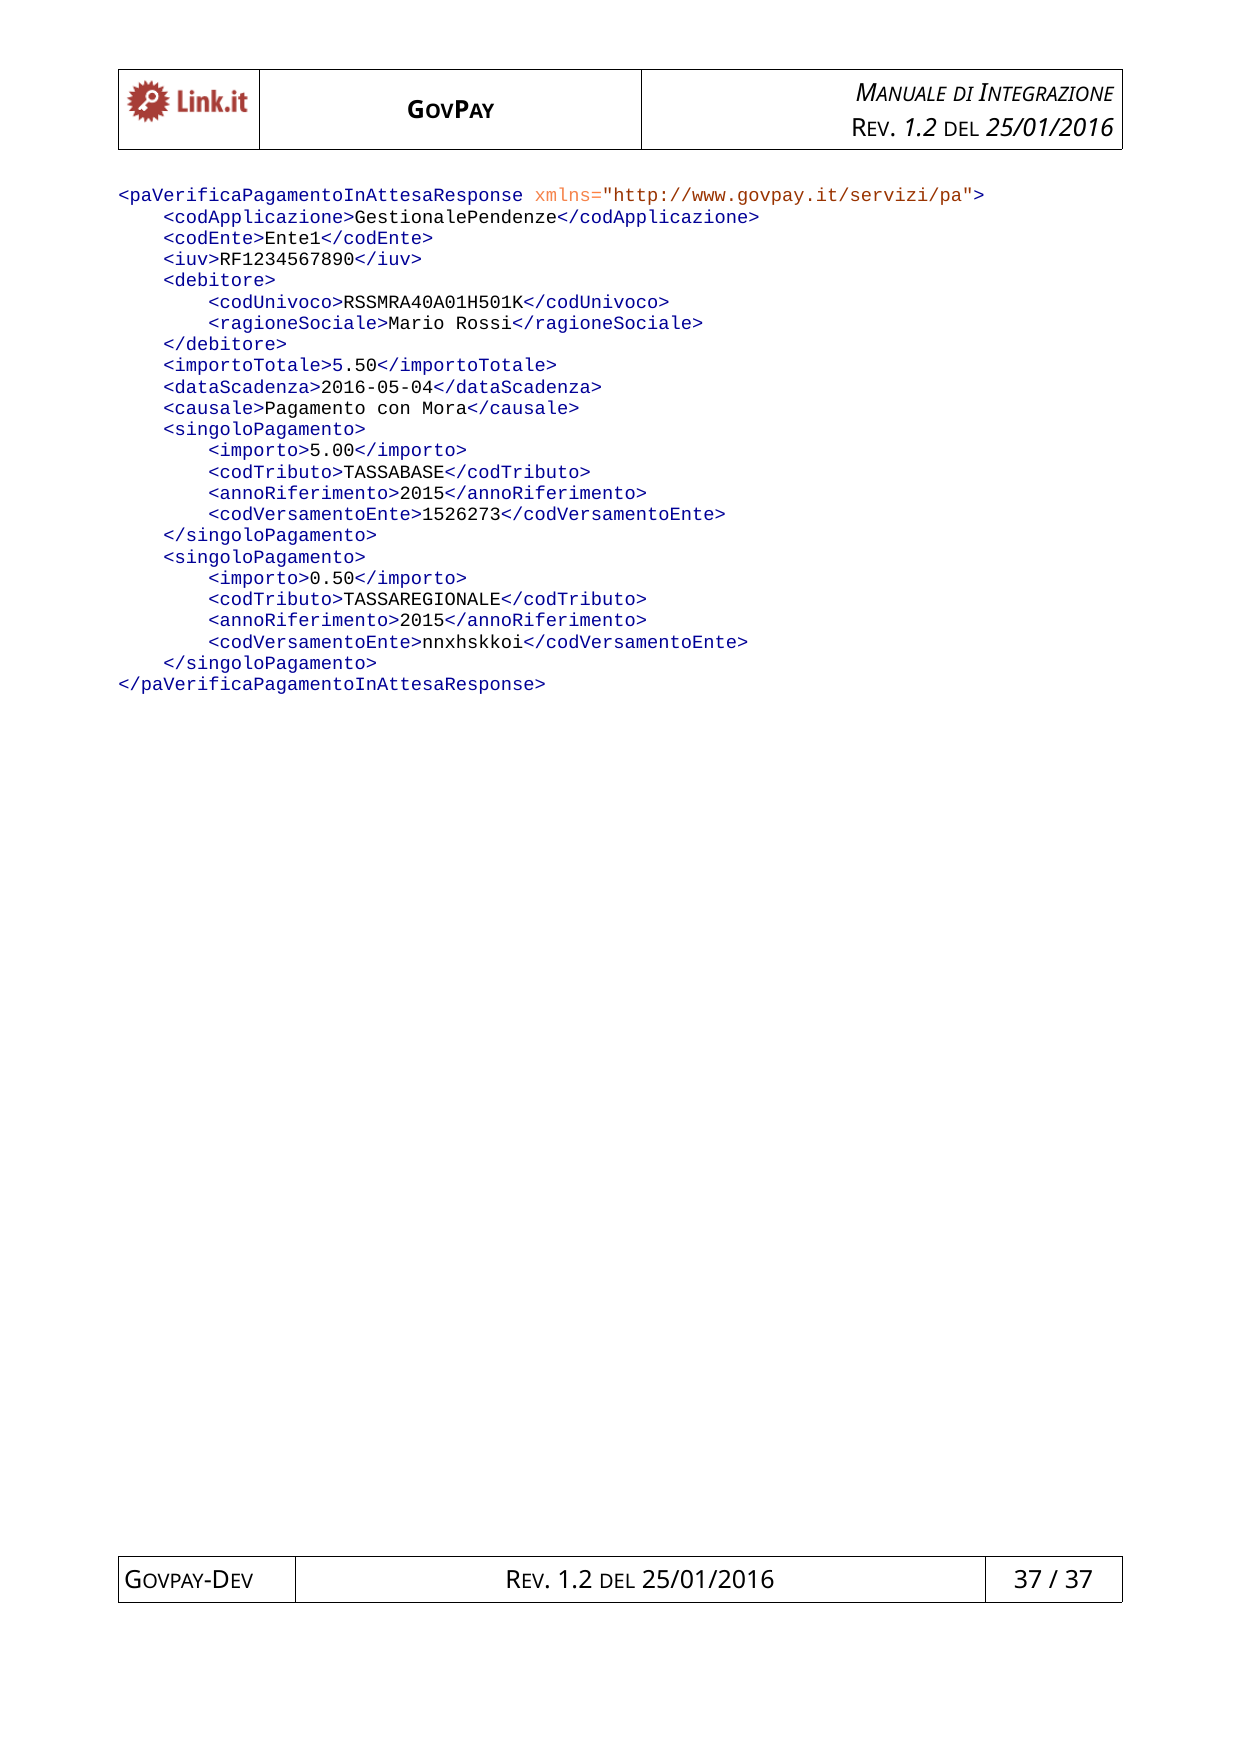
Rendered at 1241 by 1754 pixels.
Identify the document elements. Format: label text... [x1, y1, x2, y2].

text <paVerificaPagamentoInAttesaResponse xmlns="http://www.govpay.it/servizi/pa"> <codApplicazione>GestionalePendenze</codApplicazione> <codEnte>Ente1</codEnte> <iuv>RF1234567890</iuv> <debitore> <codUnivoco>RSSMRA40A01H501K</codUnivoco> <ragioneSociale>Mario Rossi</ragioneSociale> </debitore> <importoTotale>5.50</importoTotale> <dataScadenza>2016-05-04</dataScadenza> <causale>Pagamento con Mora</causale> <singoloPagamento> <importo>5.00</importo> <codTributo>TASSABASE</codTributo> <annoRiferimento>2015</annoRiferimento> <codVersamentoEnte>1526273</codVersamentoEnte> </singoloPagamento> <singoloPagamento> <importo>0.50</importo> <codTributo>TASSAREGIONALE</codTributo> <annoRiferimento>2015</annoRiferimento> <codVersamentoEnte>nnxhskkoi</codVersamentoEnte> </singoloPagamento> </paVerificaPagamentoInAttesaResponse> [118, 186, 1122, 730]
picture [123, 75, 254, 128]
